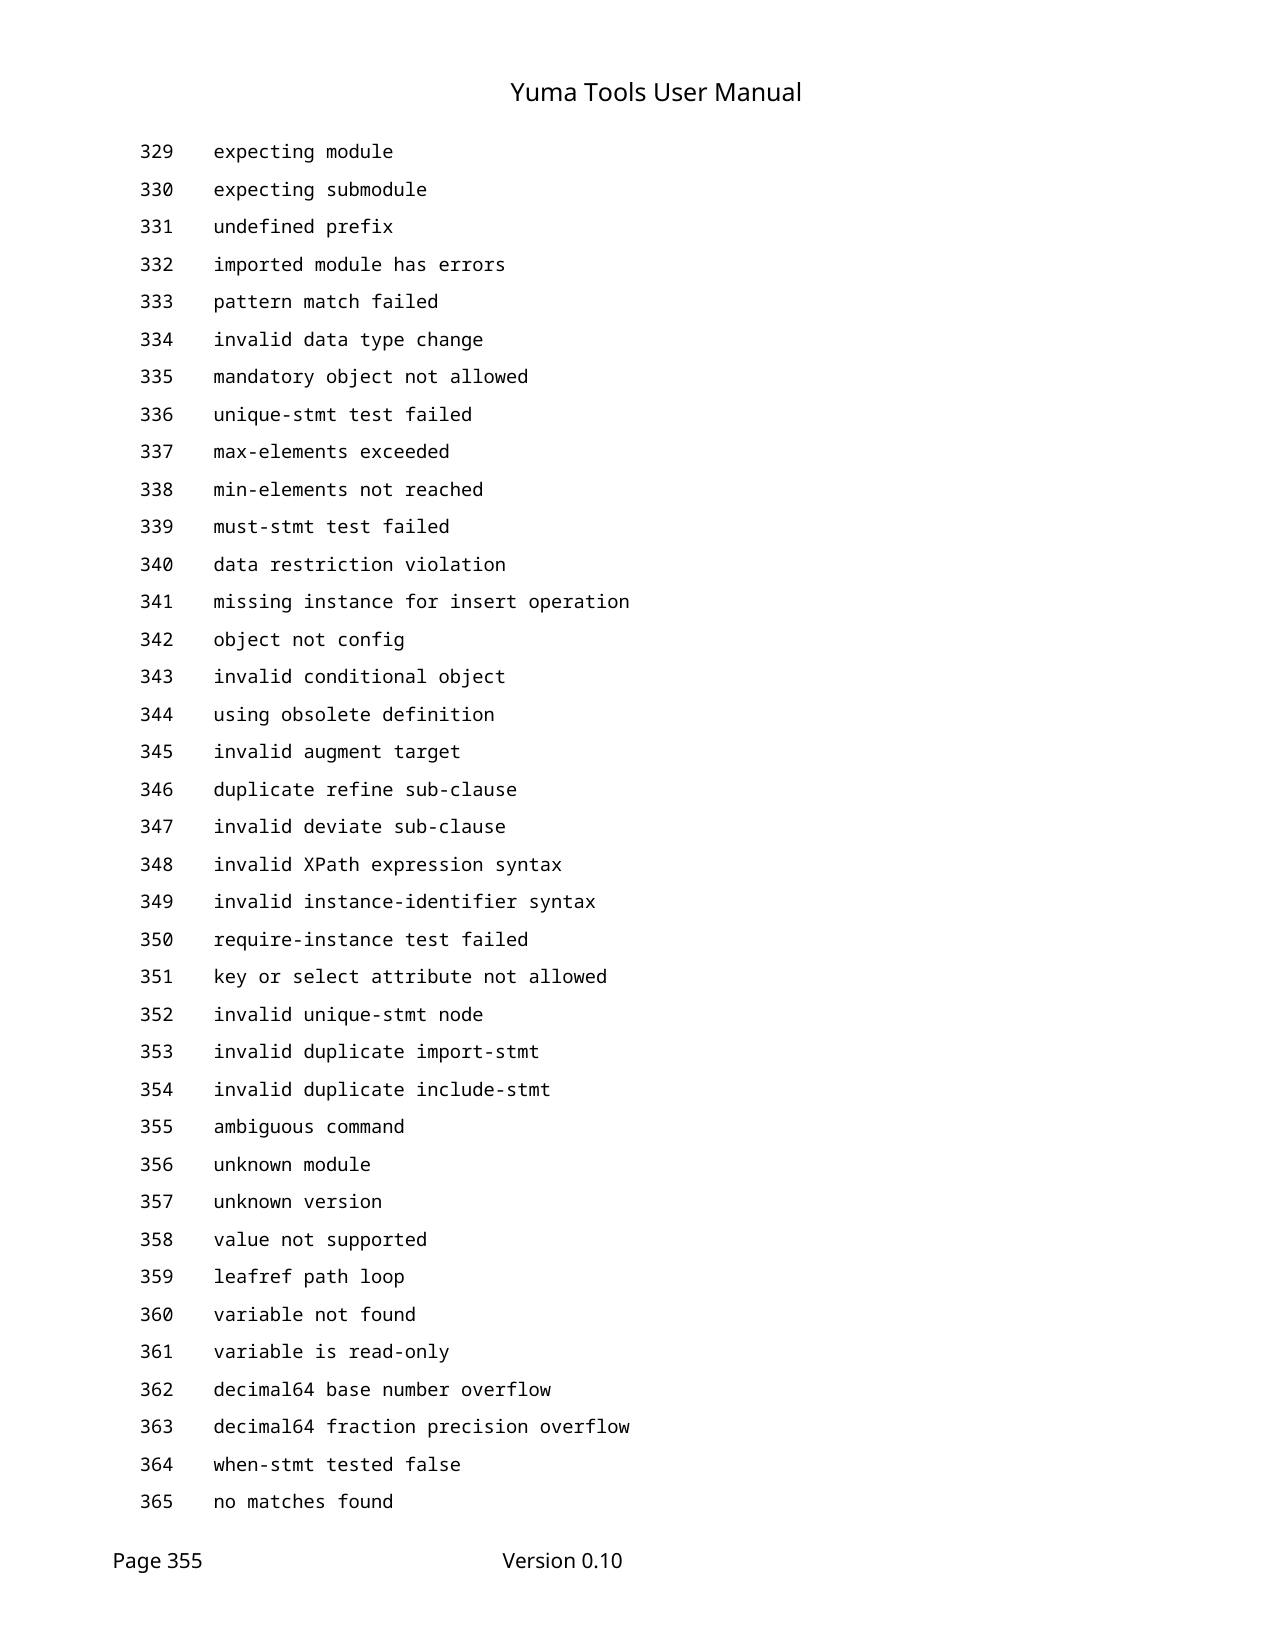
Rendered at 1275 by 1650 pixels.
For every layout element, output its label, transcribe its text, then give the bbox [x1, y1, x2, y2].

text 336 unique-stmt test failed [139, 401, 1200, 427]
text 343 invalid conditional object [139, 663, 1200, 689]
text 353 invalid duplicate import-stmt [139, 1038, 1200, 1064]
text 339 must-stmt test failed [139, 513, 1200, 539]
text 331 undefined prefix [139, 213, 1200, 239]
text 362 decimal64 base number overflow [139, 1376, 1200, 1402]
text 350 require-instance test failed [139, 926, 1200, 952]
text 346 duplicate refine sub-clause [139, 776, 1200, 802]
text 334 invalid data type change [139, 326, 1200, 352]
text 356 unknown module [139, 1151, 1200, 1177]
text 357 unknown version [139, 1188, 1200, 1214]
text 360 variable not found [139, 1301, 1200, 1327]
text 352 invalid unique-stmt node [139, 1001, 1200, 1027]
text 329 expecting module [139, 138, 1200, 164]
text 358 value not supported [139, 1226, 1200, 1252]
text 348 invalid XPath expression syntax [139, 851, 1200, 877]
text 333 pattern match failed [139, 288, 1200, 314]
text 364 when-stmt tested false [139, 1451, 1200, 1477]
text 361 variable is read-only [139, 1338, 1200, 1364]
text 345 invalid augment target [139, 738, 1200, 764]
text 355 ambiguous command [139, 1113, 1200, 1139]
text 365 no matches found [139, 1488, 1200, 1514]
text 344 using obsolete definition [139, 701, 1200, 727]
text 332 imported module has errors [139, 251, 1200, 277]
text 351 key or select attribute not allowed [139, 963, 1200, 989]
text 349 invalid instance-identifier syntax [139, 888, 1200, 914]
text 342 object not config [139, 626, 1200, 652]
text 337 max-elements exceeded [139, 438, 1200, 464]
text 359 leafref path loop [139, 1263, 1200, 1289]
text 338 min-elements not reached [139, 476, 1200, 502]
text 347 invalid deviate sub-clause [139, 813, 1200, 839]
text 363 decimal64 fraction precision overflow [139, 1413, 1200, 1439]
text 330 expecting submodule [139, 176, 1200, 202]
text 335 mandatory object not allowed [139, 363, 1200, 389]
text 341 missing instance for insert operation [139, 588, 1200, 614]
text 354 invalid duplicate include-stmt [139, 1076, 1200, 1102]
text 340 data restriction violation [139, 551, 1200, 577]
